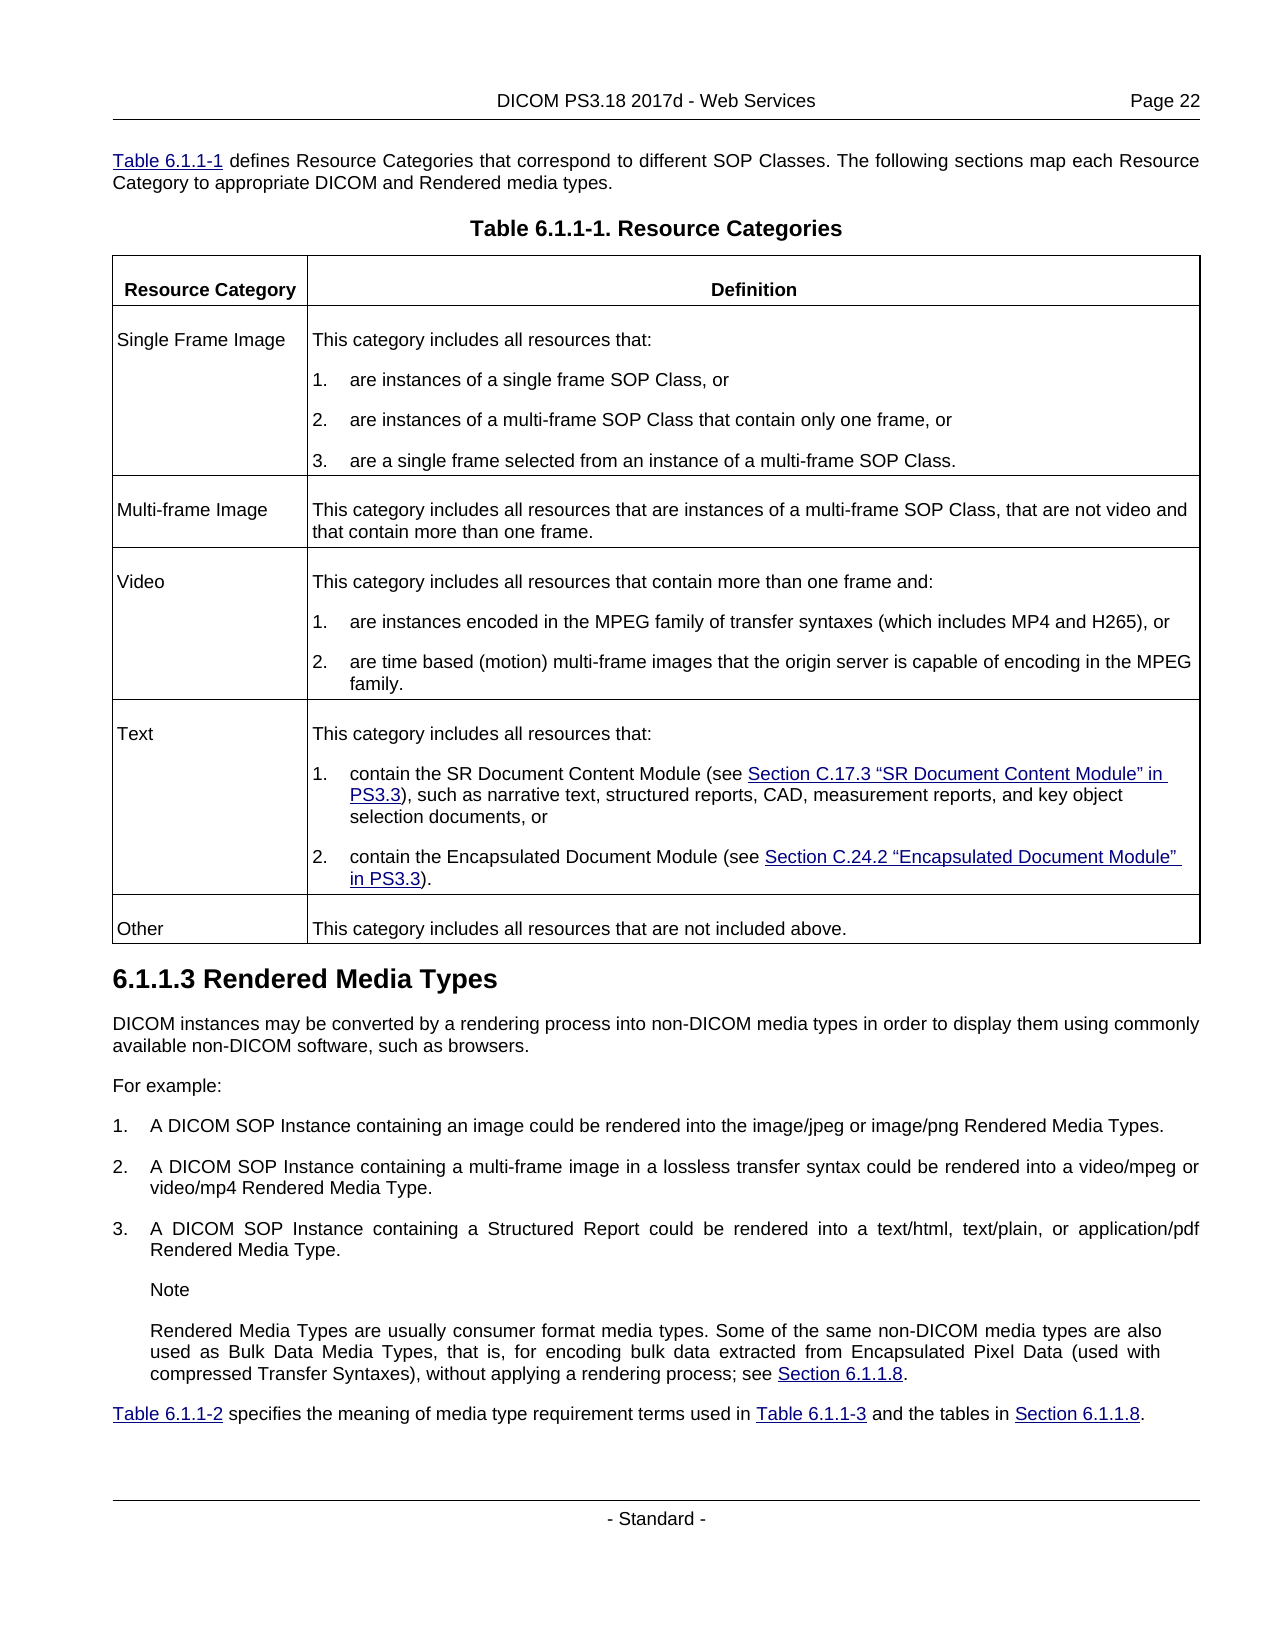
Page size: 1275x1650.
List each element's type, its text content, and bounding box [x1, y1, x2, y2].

table_cell Other [113, 895, 307, 943]
list A DICOM SOP Instance containing a multi-frame image in a lossless transfer syntax could be rendered into a video/mpeg or video/mp4 Rendered Media Type. [112, 1155, 1200, 1198]
text Note [150, 1279, 1162, 1301]
table_cell This category includes all resources that: contain the SR Document Content Module (see Section C.17.3 “SR Document Content Module” in PS3.3), such as narrative text, structured reports, CAD, measurement reports, and key object selection documents, or contain the Encapsulated Document Module (see Section C.24.2 “Encapsulated Document Module” in PS3.3). [308, 700, 1199, 893]
table_cell Multi-frame Image [113, 476, 307, 547]
table_cell Text [113, 700, 307, 893]
table_cell This category includes all resources that are not included above. [308, 895, 1199, 943]
table_header Resource Category [113, 256, 307, 305]
table_cell This category includes all resources that: are instances of a single frame SOP Class, or are instances of a multi-frame SOP Class that contain only one frame, or are a single frame selected from an instance of a multi-frame SOP Class. [308, 306, 1199, 475]
text For example: [112, 1075, 1200, 1096]
table_cell This category includes all resources that are instances of a multi-frame SOP Class, that are not video and that contain more than one frame. [308, 476, 1199, 547]
text DICOM instances may be converted by a rendering process into non-DICOM media types in order to display them using commonly available non-DICOM software, such as browsers. [112, 1013, 1200, 1056]
table_header Definition [308, 256, 1199, 305]
table_cell Single Frame Image [113, 306, 307, 475]
table_cell Video [113, 548, 307, 698]
table_cell This category includes all resources that contain more than one frame and: are instances encoded in the MPEG family of transfer syntaxes (which includes MP4 and H265), or are time based (motion) multi-frame images that the origin server is capable of encoding in the MPEG family. [308, 548, 1199, 698]
text Table 6.1.1-2 specifies the meaning of media type requirement terms used in Table 6.1.1-3 and the tables in Section 6.1.1.8. [112, 1403, 1200, 1424]
text Table 6.1.1-1. Resource Categories [112, 216, 1200, 241]
list A DICOM SOP Instance containing an image could be rendered into the image/jpeg or image/png Rendered Media Types. [112, 1115, 1200, 1137]
list A DICOM SOP Instance containing a Structured Report could be rendered into a text/html, text/plain, or application/pdf Rendered Media Type. [112, 1217, 1200, 1260]
text 6.1.1.3 Rendered Media Types [112, 963, 1200, 994]
text Table 6.1.1-1 defines Resource Categories that correspond to different SOP Classes. The following sections map each Resource Category to appropriate DICOM and Rendered media types. [112, 150, 1200, 193]
text Rendered Media Types are usually consumer format media types. Some of the same non-DICOM media types are also used as Bulk Data Media Types, that is, for encoding bulk data extracted from Encapsulated Pixel Data (used with compressed Transfer Syntaxes), without applying a rendering process; see Section 6.1.1.8. [150, 1319, 1162, 1384]
